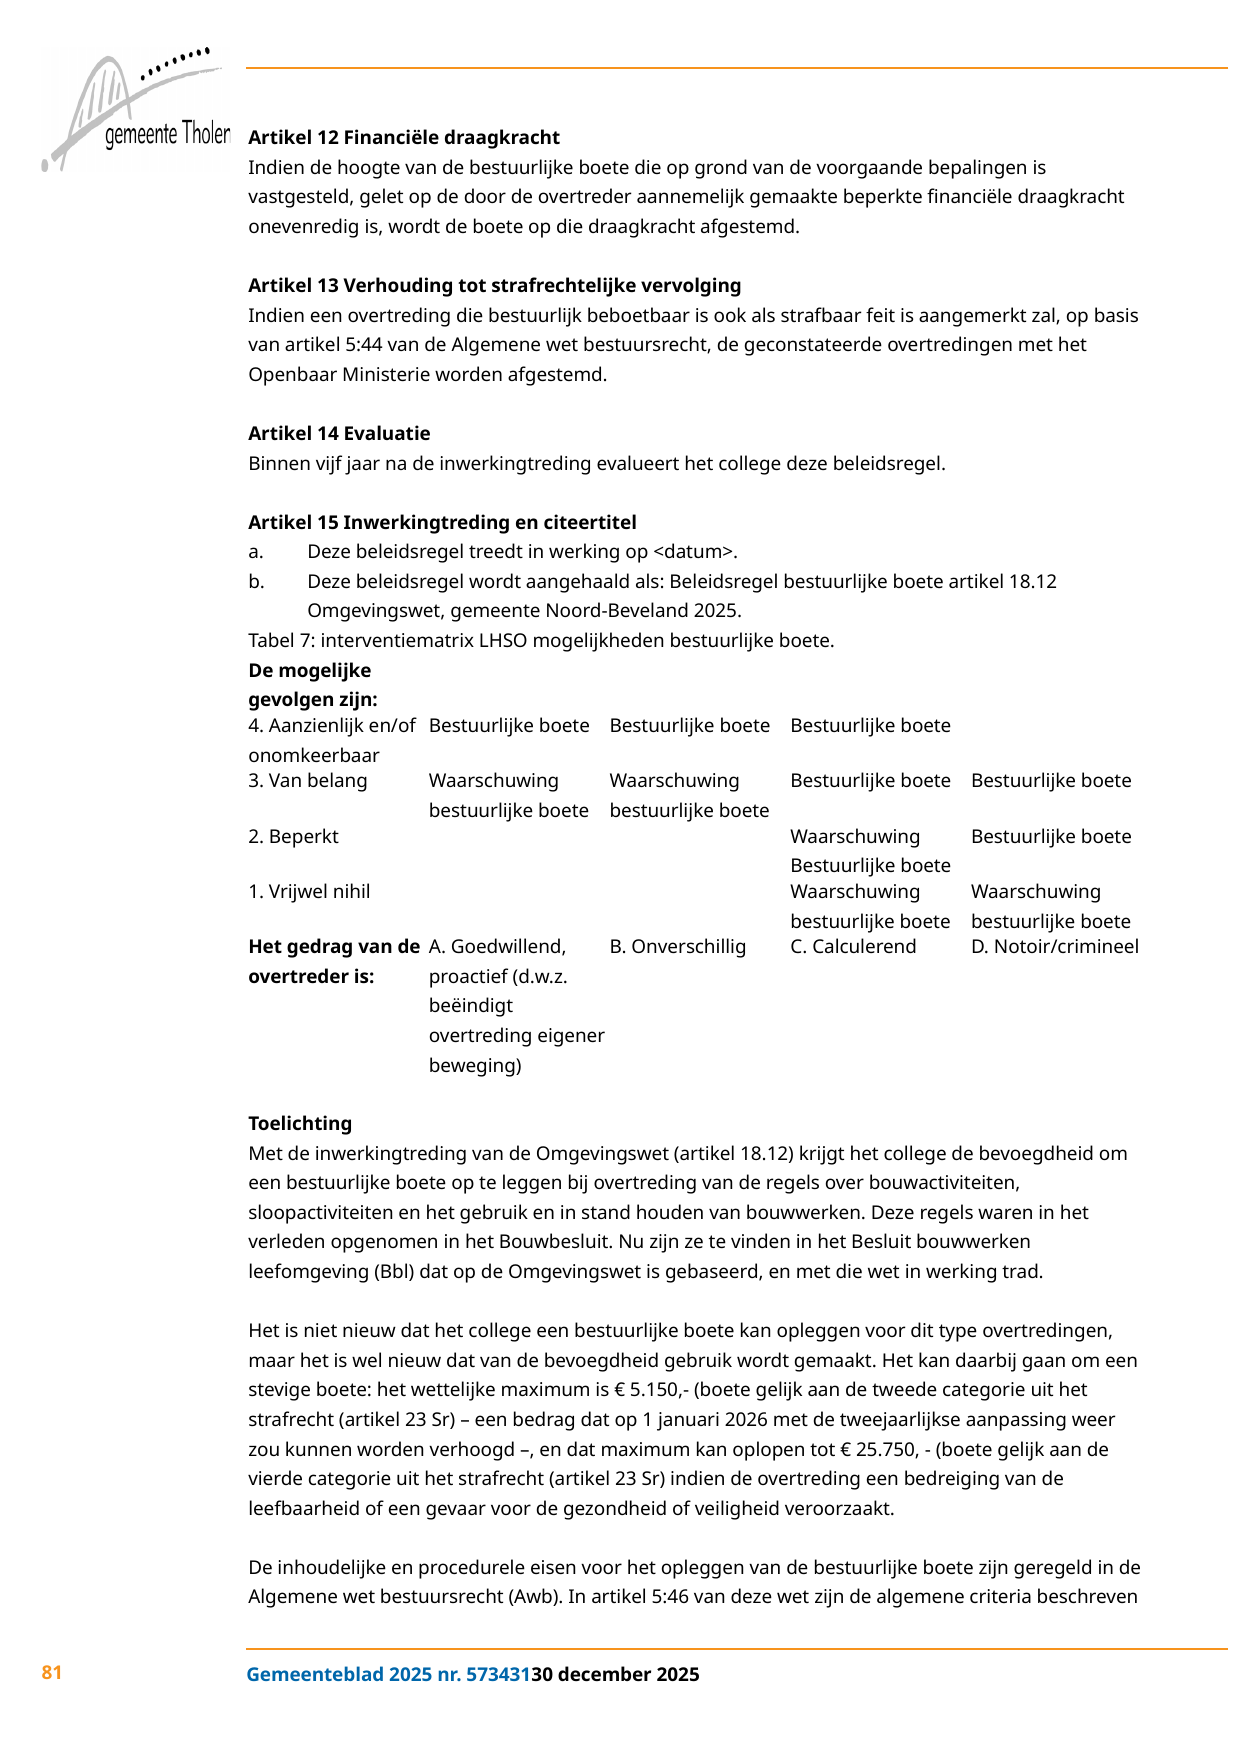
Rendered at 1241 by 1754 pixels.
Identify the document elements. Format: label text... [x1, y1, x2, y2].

picture [41, 47, 231, 172]
table_cell Bestuurlijke boete [609, 712, 790, 768]
table_cell Waarschuwing bestuurlijke boete [971, 878, 1152, 933]
text Toelichting [248, 1110, 1152, 1136]
table_cell Het gedrag van de overtreder is: [248, 934, 429, 1078]
table_cell Bestuurlijke boete [971, 823, 1152, 878]
text Artikel 14 Evaluatie [248, 420, 1152, 446]
table_cell Waarschuwing bestuurlijke boete [429, 768, 609, 823]
text Artikel 13 Verhouding tot strafrechtelijke vervolging [248, 272, 1152, 298]
text Artikel 12 Financiële draagkracht [248, 124, 1152, 150]
list Deze beleidsregel treedt in werking op <datum>. [248, 538, 1152, 564]
table_cell 1. Vrijwel nihil [248, 878, 429, 933]
table_cell [971, 712, 1152, 768]
text Binnen vijf jaar na de inwerkingtreding evalueert het college deze beleidsregel. [248, 450, 1152, 476]
text Met de inwerkingtreding van de Omgevingswet (artikel 18.12) krijgt het college de bevoegdheid om een bestuurlijke boete op te leggen bij overtreding van de regels over bouwactiviteiten, sloopactiviteiten en het gebruik en in stand houden van bouwwerken. Deze regels waren in het verleden opgenomen in het Bouwbesluit. Nu zijn ze te vinden in het Besluit bouwwerken leefomgeving (Bbl) dat op de Omgevingswet is gebaseerd, en met die wet in werking trad. [248, 1140, 1152, 1284]
text Indien een overtreding die bestuurlijk beboetbaar is ook als strafbaar feit is aangemerkt zal, op basis van artikel 5:44 van de Algemene wet bestuursrecht, de geconstateerde overtredingen met het Openbaar Ministerie worden afgestemd. [248, 302, 1152, 387]
table_header [790, 657, 971, 712]
table_cell 3. Van belang [248, 768, 429, 823]
text Het is niet nieuw dat het college een bestuurlijke boete kan opleggen voor dit type overtredingen, maar het is wel nieuw dat van de bevoegdheid gebruik wordt gemaakt. Het kan daarbij gaan om een stevige boete: het wettelijke maximum is € 5.150,- (boete gelijk aan de tweede categorie uit het strafrecht (artikel 23 Sr) – een bedrag dat op 1 januari 2026 met de tweejaarlijkse aanpassing weer zou kunnen worden verhoogd –, en dat maximum kan oplopen tot € 25.750, - (boete gelijk aan de vierde categorie uit het strafrecht (artikel 23 Sr) indien de overtreding een bedreiging van de leefbaarheid of een gevaar voor de gezondheid of veiligheid veroorzaakt. [248, 1317, 1152, 1521]
table_header [971, 657, 1152, 712]
table_cell [429, 878, 609, 933]
table_cell Bestuurlijke boete [971, 768, 1152, 823]
table_cell Waarschuwing bestuurlijke boete [790, 878, 971, 933]
table_cell D. Notoir/crimineel [971, 934, 1152, 1078]
list Deze beleidsregel wordt aangehaald als: Beleidsregel bestuurlijke boete artikel 18.12 Omgevingswet, gemeente Noord-Beveland 2025. [248, 568, 1152, 623]
text Indien de hoogte van de bestuurlijke boete die op grond van de voorgaande bepalingen is vastgesteld, gelet op de door de overtreder aannemelijk gemaakte beperkte financiële draagkracht onevenredig is, wordt de boete op die draagkracht afgestemd. [248, 154, 1152, 239]
table_cell Bestuurlijke boete [429, 712, 609, 768]
table_cell Waarschuwing bestuurlijke boete [609, 768, 790, 823]
table_cell 2. Beperkt [248, 823, 429, 878]
table_cell Bestuurlijke boete [790, 712, 971, 768]
table_cell C. Calculerend [790, 934, 971, 1078]
table_cell A. Goedwillend, proactief (d.w.z. beëindigt overtreding eigener beweging) [429, 934, 609, 1078]
table_cell [429, 823, 609, 878]
table_cell [609, 823, 790, 878]
table_cell 4. Aanzienlijk en/of onomkeerbaar [248, 712, 429, 768]
table_cell Bestuurlijke boete [790, 768, 971, 823]
table_cell [609, 878, 790, 933]
table_header [429, 657, 609, 712]
table_cell Waarschuwing Bestuurlijke boete [790, 823, 971, 878]
text Artikel 15 Inwerkingtreding en citeertitel [248, 509, 1152, 535]
table_header De mogelijke gevolgen zijn: [248, 657, 429, 712]
table_cell B. Onverschillig [609, 934, 790, 1078]
table_header [609, 657, 790, 712]
text Tabel 7: interventiematrix LHSO mogelijkheden bestuurlijke boete. [248, 627, 1152, 653]
text De inhoudelijke en procedurele eisen voor het opleggen van de bestuurlijke boete zijn geregeld in de Algemene wet bestuursrecht (Awb). In artikel 5:46 van deze wet zijn de algemene criteria beschreven [248, 1554, 1152, 1609]
